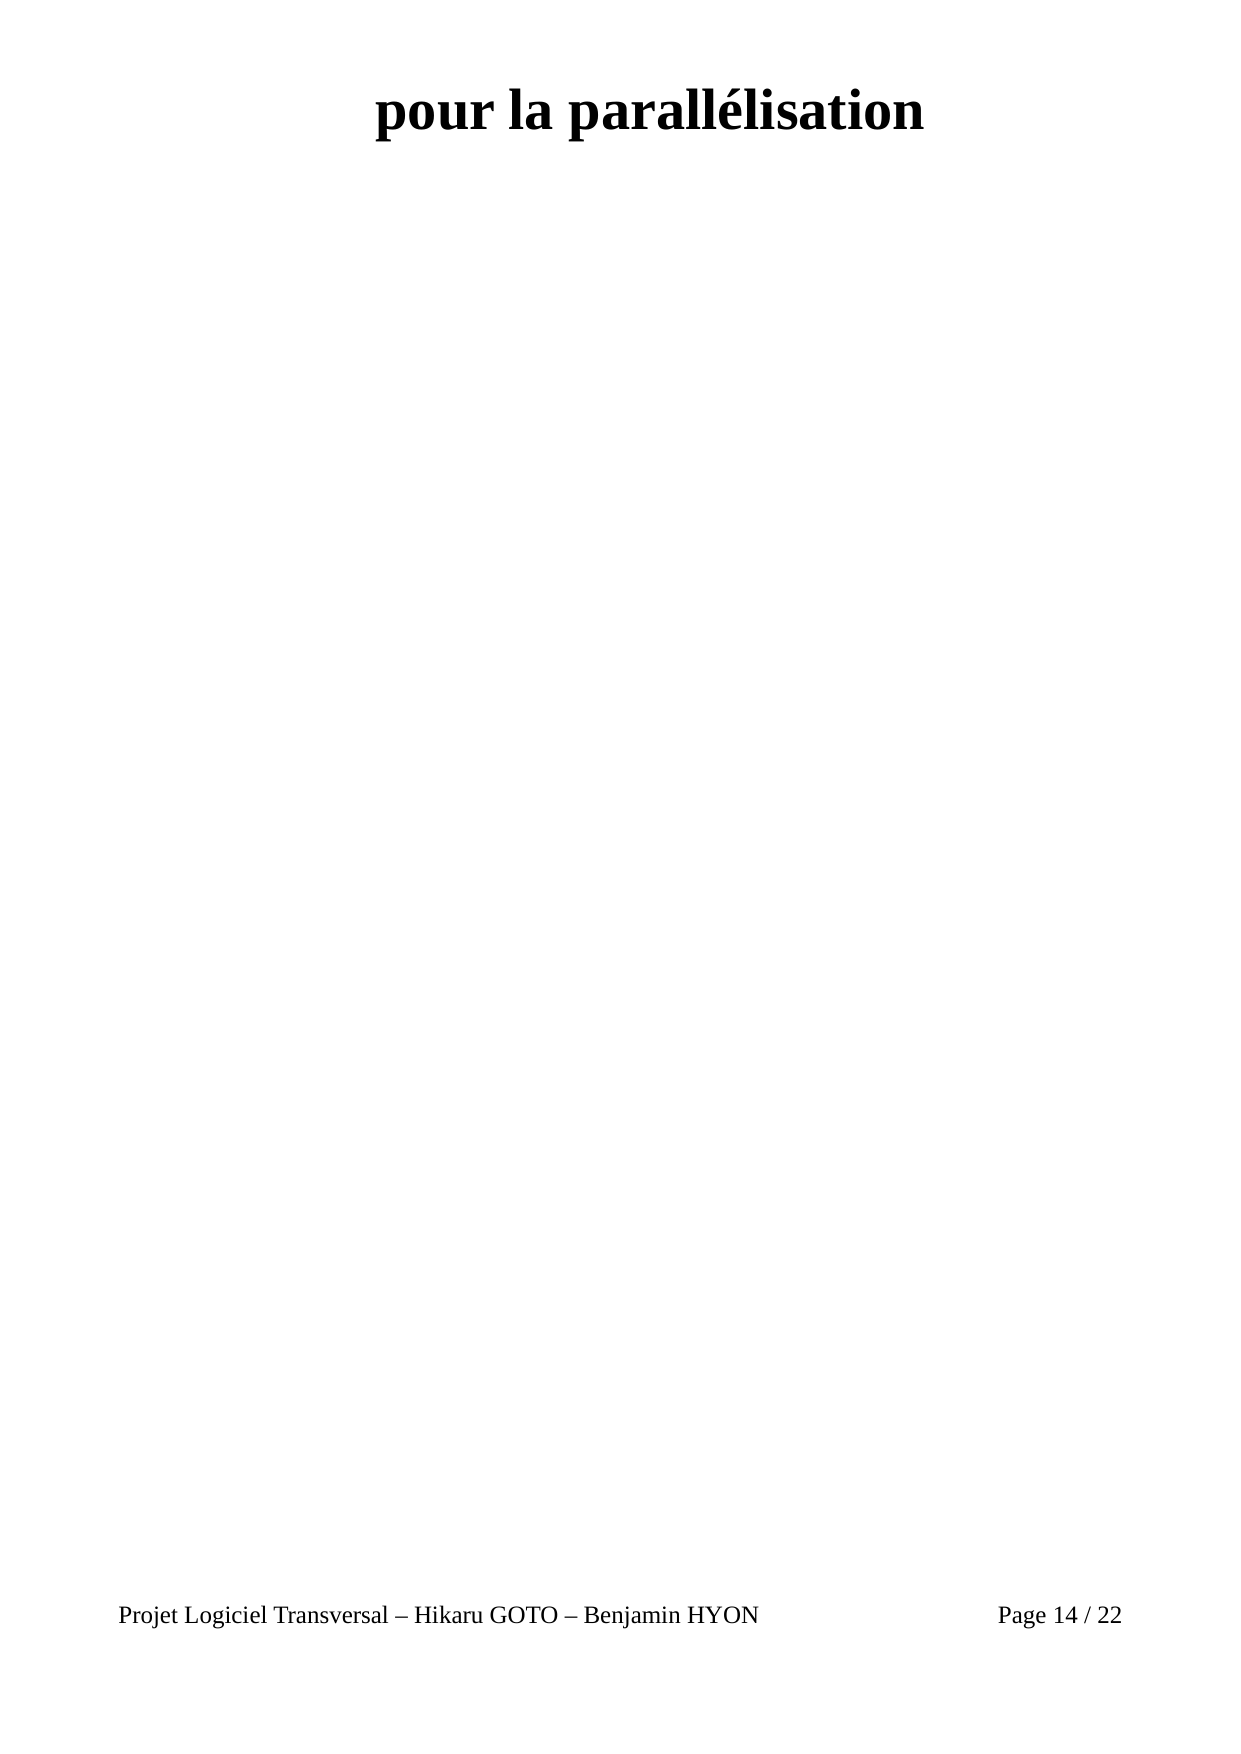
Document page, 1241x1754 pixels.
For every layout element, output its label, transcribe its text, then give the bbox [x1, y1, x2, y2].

subtitle pour la parallélisation [118, 75, 1122, 142]
